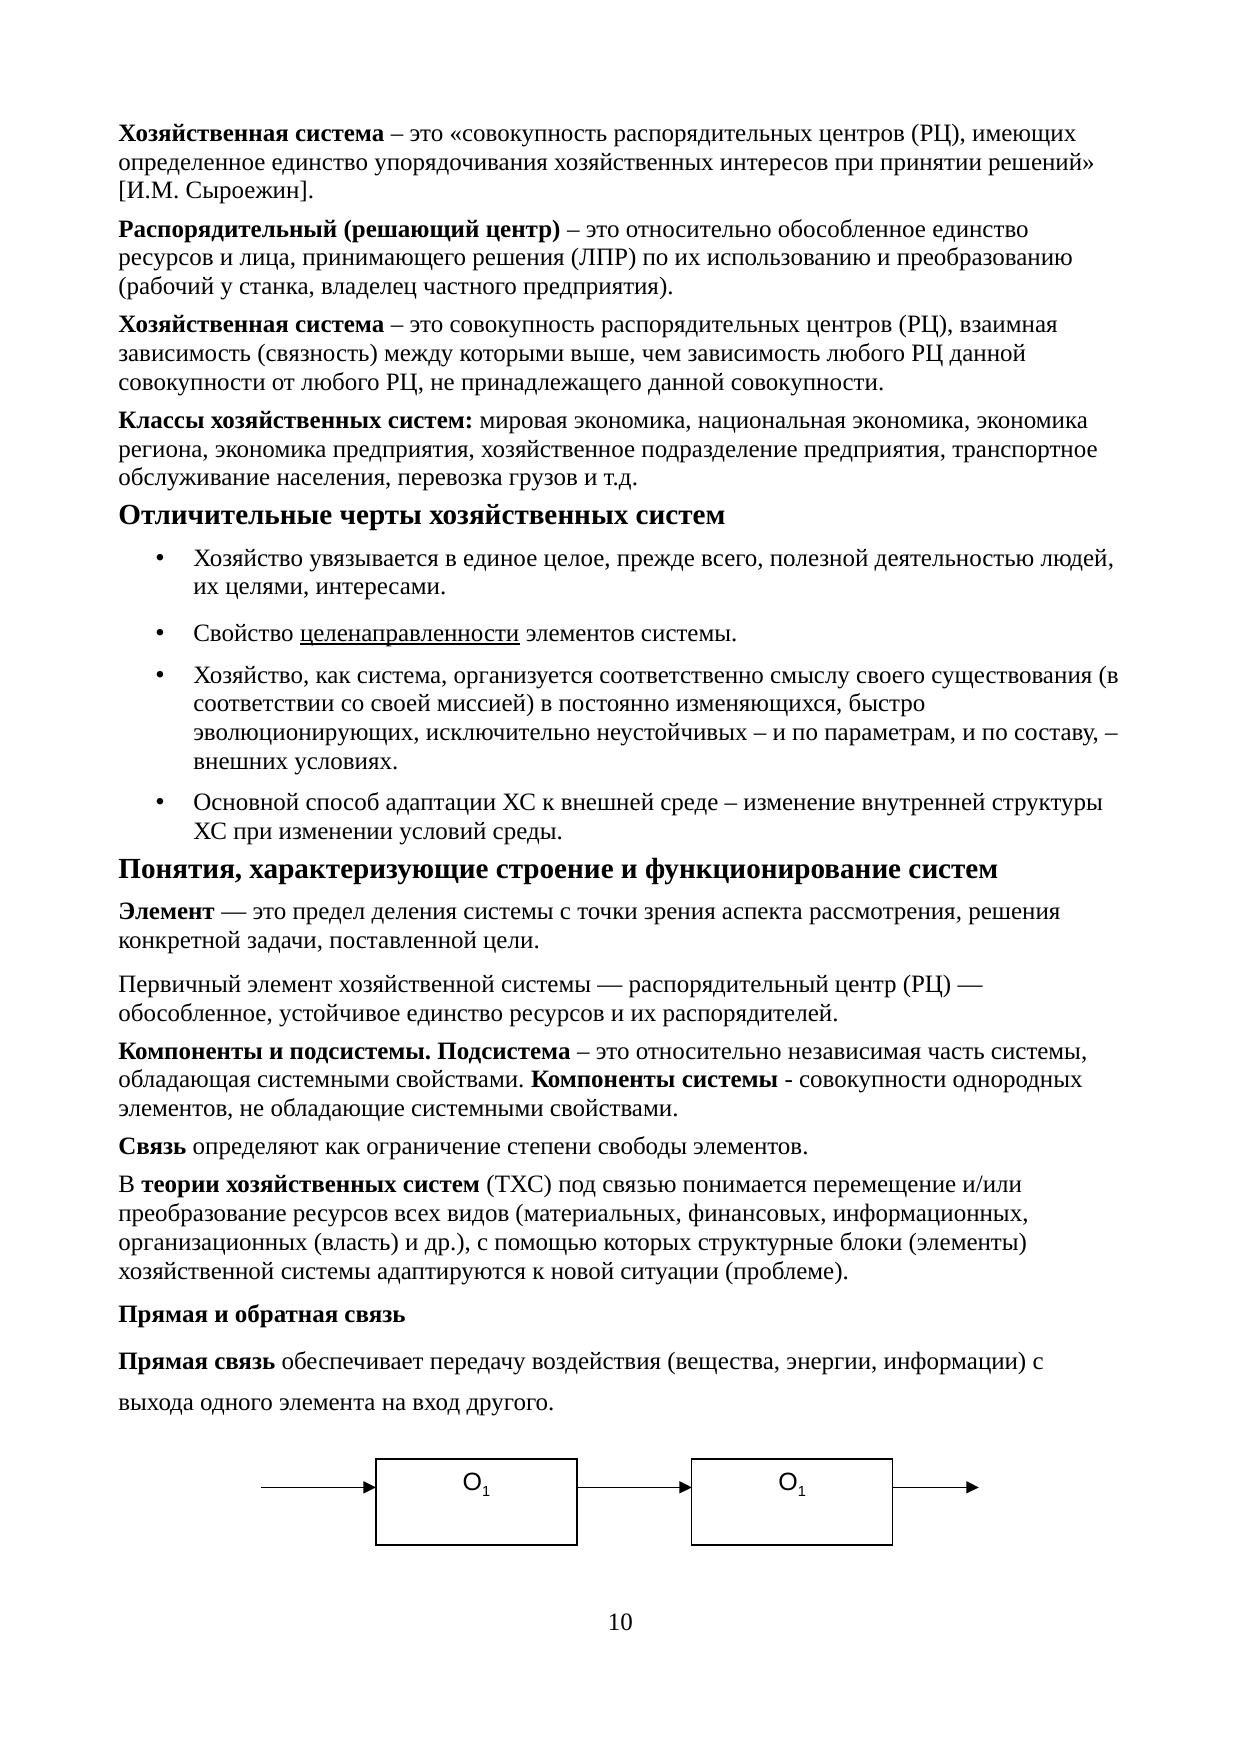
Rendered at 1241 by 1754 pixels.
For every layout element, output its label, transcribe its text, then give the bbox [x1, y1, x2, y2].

text Элемент — это предел деления системы с точки зрения аспекта рассмотрения, решения конкретной задачи, поставленной цели. [118, 896, 1122, 954]
list Хозяйство увязывается в единое целое, прежде всего, полезной деятельностью людей, их целями, интересами. [156, 543, 1122, 600]
text Связь определяют как ограничение степени свободы элементов. [118, 1131, 1122, 1160]
text Классы хозяйственных систем: мировая экономика, национальная экономика, экономика региона, экономика предприятия, хозяйственное подразделение предприятия, транспортное обслуживание населения, перевозка грузов и т.д. [118, 405, 1122, 491]
list Хозяйство, как система, организуется соответственно смыслу своего существования (в соответствии со своей миссией) в постоянно изменяющихся, быстро эволюционирующих, исключительно неустойчивых – и по параметрам, и по составу, – внешних условиях. [156, 660, 1122, 775]
subtitle Отличительные черты хозяйственных систем [118, 497, 1122, 531]
text Прямая связь обеспечивает передачу воздействия (вещества, энергии, информации) с [118, 1346, 1122, 1375]
text Компоненты и подсистемы. Подсистема – это относительно независимая часть системы, обладающая системными свойствами. Компоненты системы - совокупности однородных элементов, не обладающие системными свойствами. [118, 1036, 1122, 1122]
list Основной способ адаптации ХС к внешней среде – изменение внутренней структуры ХС при изменении условий среды. [156, 787, 1122, 845]
list Свойство целенаправленности элементов системы. [156, 618, 1122, 647]
text Распорядительный (решающий центр) – это относительно обособленное единство ресурсов и лица, принимающего решения (ЛПР) по их использованию и преобразованию (рабочий у станка, владелец частного предприятия). [118, 214, 1122, 300]
subtitle Прямая и обратная связь [118, 1299, 1122, 1328]
text Хозяйственная система – это совокупность распорядительных центров (РЦ), взаимная зависимость (связность) между которыми выше, чем зависимость любого РЦ данной совокупности от любого РЦ, не принадлежащего данной совокупности. [118, 309, 1122, 396]
text выхода одного элемента на вход другого. [118, 1387, 1122, 1416]
subtitle Понятия, характеризующие строение и функционирование систем [118, 851, 1122, 884]
text Хозяйственная система – это «совокупность распорядительных центров (РЦ), имеющих определенное единство упорядочивания хозяйственных интересов при принятии решений» [И.М. Сыроежин]. [118, 118, 1122, 204]
text Первичный элемент хозяйственной системы — распорядительный центр (РЦ) — обособленное, устойчивое единство ресурсов и их распорядителей. [118, 969, 1122, 1026]
text В теории хозяйственных систем (ТХС) под связью понимается перемещение и/или преобразование ресурсов всех видов (материальных, финансовых, информационных, организационных (власть) и др.), с помощью которых структурные блоки (элементы) хозяйственной системы адаптируются к новой ситуации (проблеме). [118, 1169, 1122, 1284]
